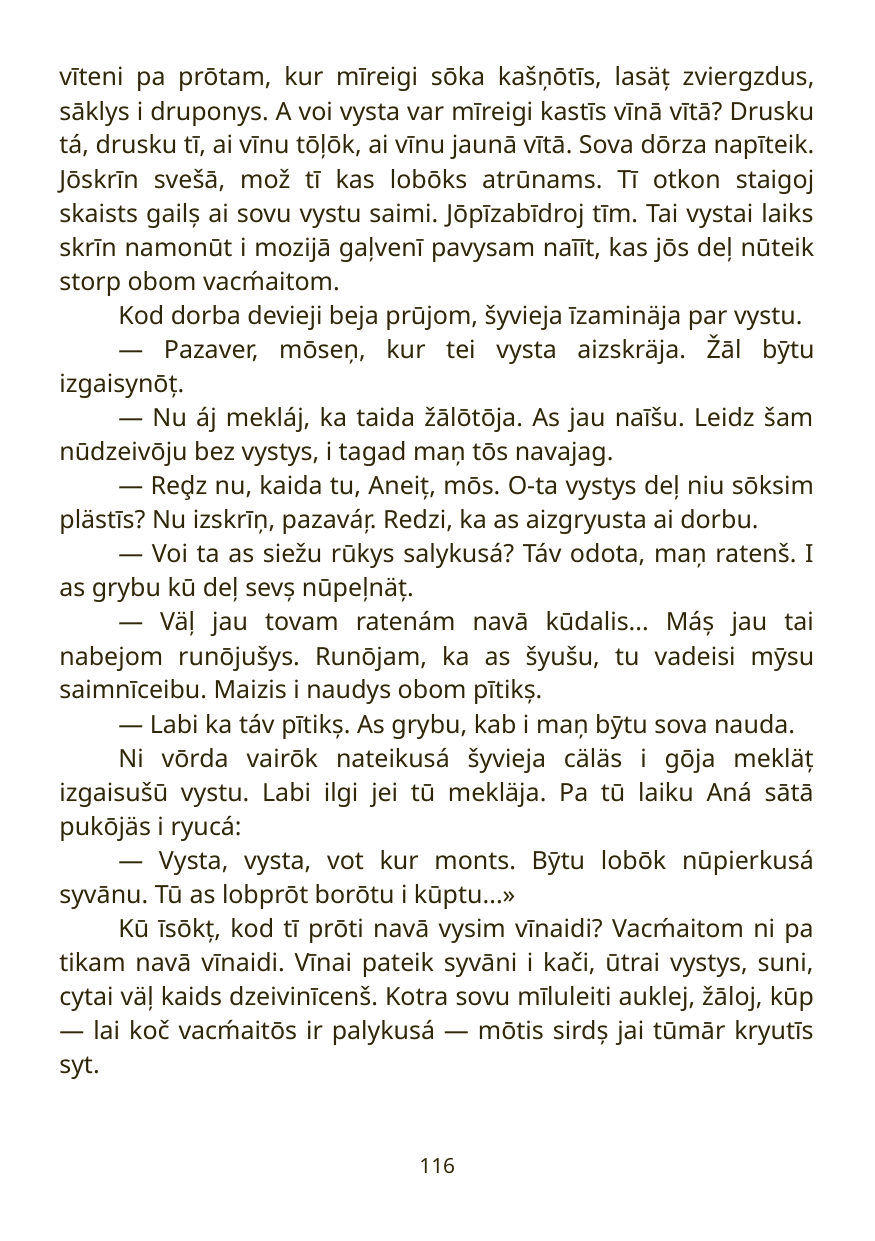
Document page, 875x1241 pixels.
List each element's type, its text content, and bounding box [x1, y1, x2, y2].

text — Pazaver, mōseņ, kur tei vysta aizskräja. Žāl bȳtu izgaisynōț. [59, 332, 815, 400]
text — Reḑz nu, kaida tu, Aneiț, mōs. O-ta vystys deļ niu sōksim plästīs? Nu izskrīņ, pazaváŗ. Redzi, ka as aizgryusta ai dorbu. [59, 468, 815, 536]
text — Nu áj mekláj, ka taida žālōtōja. As jau naīšu. Leidz šam nūdzeivōju bez vystys, i tagad maņ tōs navajag. [59, 400, 815, 468]
text — Labi ka táv pītikș. As grybu, kab i maņ bȳtu sova nauda. [59, 706, 815, 740]
text Kod dorba devieji beja prūjom, šyvieja īzaminäja par vystu. [59, 297, 815, 332]
text — Vysta, vysta, vot kur monts. Bȳtu lobōk nūpierkusá syvānu. Tū as lobprōt borōtu i kūptu...» [59, 842, 815, 911]
text Ni vōrda vairōk nateikusá šyvieja cäläs i gōja mekläț izgaisušū vystu. Labi ilgi jei tū mekläja. Pa tū laiku Aná sātā pukōjäs i ryucá: [59, 740, 815, 842]
text vīteni pa prōtam, kur mīreigi sōka kašņōtīs, lasäț zviergzdus, sāklys i druponys. A voi vysta var mīreigi kastīs vīnā vītā? Drusku tá, drusku tī, ai vīnu tōļōk, ai vīnu jaunā vītā. Sova dōrza napīteik. Jōskrīn svešā, mož tī kas lobōks atrūnams. Tī otkon staigoj skaists gailș ai sovu vystu saimi. Jōpīzabīdroj tīm. Tai vystai laiks skrīn namonūt i mozijā gaļvenī pavysam naīīt, kas jōs deļ nūteik storp obom vacḿaitom. [59, 59, 815, 297]
text — Väļ jau tovam ratenám navā kūdalis... Máș jau tai nabejom runōjušys. Runōjam, ka as šyušu, tu vadeisi mȳsu saimnīceibu. Maizis i naudys obom pītikș. [59, 604, 815, 706]
text Kū īsōkț, kod tī prōti navā vysim vīnaidi? Vacḿaitom ni pa tikam navā vīnaidi. Vīnai pateik syvāni i kači, ūtrai vystys, suni, cytai väļ kaids dzeivinīcenš. Kotra sovu mīluleiti auklej, žāloj, kūp — lai koč vacḿaitōs ir palykusá — mōtis sirdș jai tūmār kryutīs syt. [59, 911, 815, 1081]
text — Voi ta as siežu rūkys salykusá? Táv odota, maņ ratenš. I as grybu kū deļ sevș nūpeļnäț. [59, 536, 815, 604]
